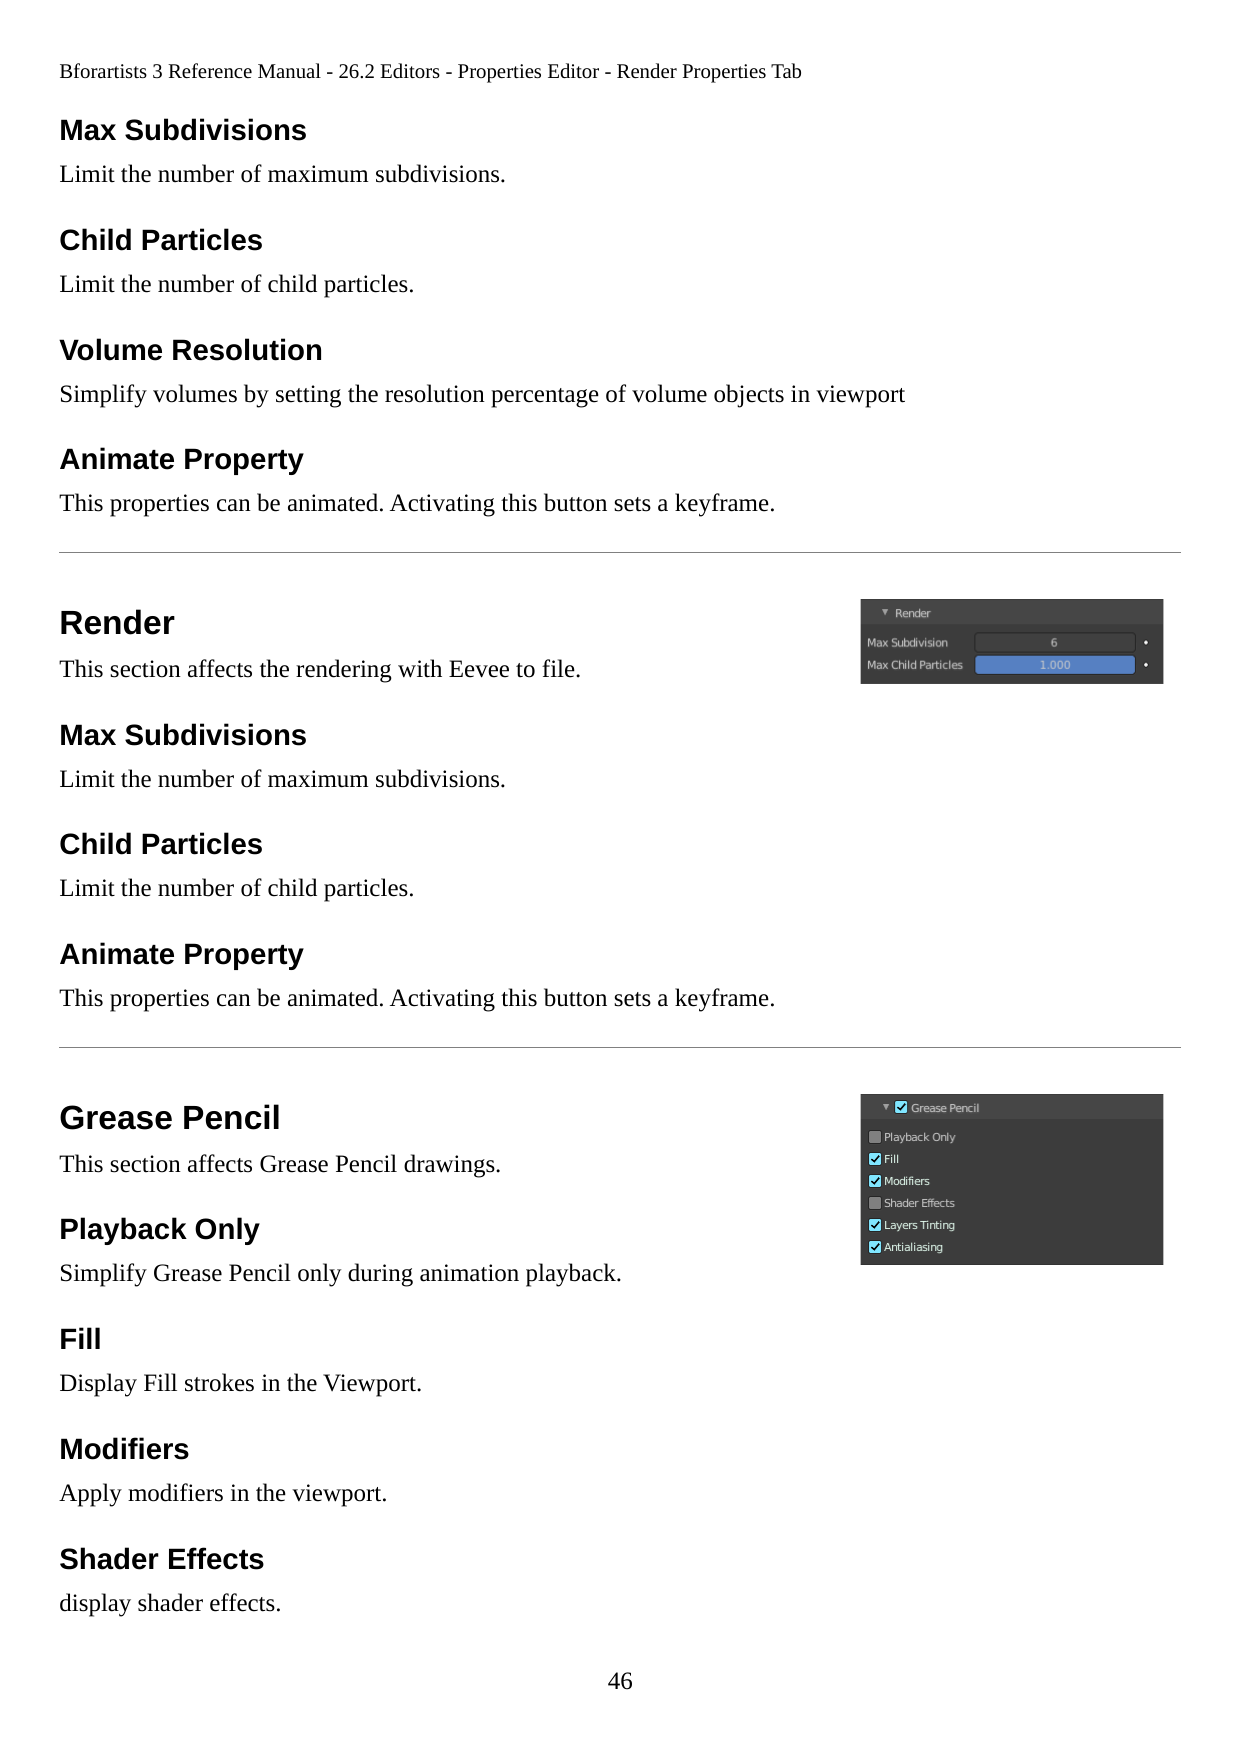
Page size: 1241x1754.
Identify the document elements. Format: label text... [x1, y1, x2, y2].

text Simplify volumes by setting the resolution percentage of volume objects in viewport [59, 379, 1181, 407]
subtitle Fill [59, 1322, 1181, 1356]
subtitle Modifiers [59, 1432, 1181, 1466]
text Limit the number of maximum subdivisions. [59, 764, 1181, 792]
subtitle [1164, 1212, 1181, 1246]
subtitle Volume Resolution [59, 332, 1181, 366]
subtitle [1164, 1097, 1181, 1136]
subtitle Max Subdivisions [59, 717, 1181, 751]
text This section affects the rendering with Eevee to file. [59, 654, 860, 682]
subtitle Animate Property [59, 937, 1181, 971]
picture [860, 1094, 1164, 1265]
subtitle Shader Effects [59, 1542, 1181, 1576]
text Limit the number of child particles. [59, 873, 1181, 902]
text display shader effects. [59, 1588, 1181, 1617]
subtitle Max Subdivisions [59, 113, 1181, 146]
subtitle [1164, 603, 1181, 641]
text Apply modifiers in the viewport. [59, 1478, 1181, 1507]
subtitle Child Particles [59, 222, 1181, 256]
picture [860, 599, 1164, 684]
text Display Fill strokes in the Viewport. [59, 1368, 1181, 1397]
subtitle Playback Only [59, 1212, 860, 1246]
text Limit the number of child particles. [59, 269, 1181, 297]
text This properties can be animated. Activating this button sets a keyframe. [59, 488, 1181, 517]
subtitle Grease Pencil [59, 1097, 860, 1136]
subtitle Animate Property [59, 442, 1181, 476]
text Limit the number of maximum subdivisions. [59, 159, 1181, 188]
text This section affects Grease Pencil drawings. [59, 1149, 860, 1177]
subtitle Render [59, 603, 860, 641]
subtitle Child Particles [59, 827, 1181, 861]
text Simplify Grease Pencil only during animation playback. [59, 1258, 1181, 1287]
text This properties can be animated. Activating this button sets a keyframe. [59, 983, 1181, 1012]
